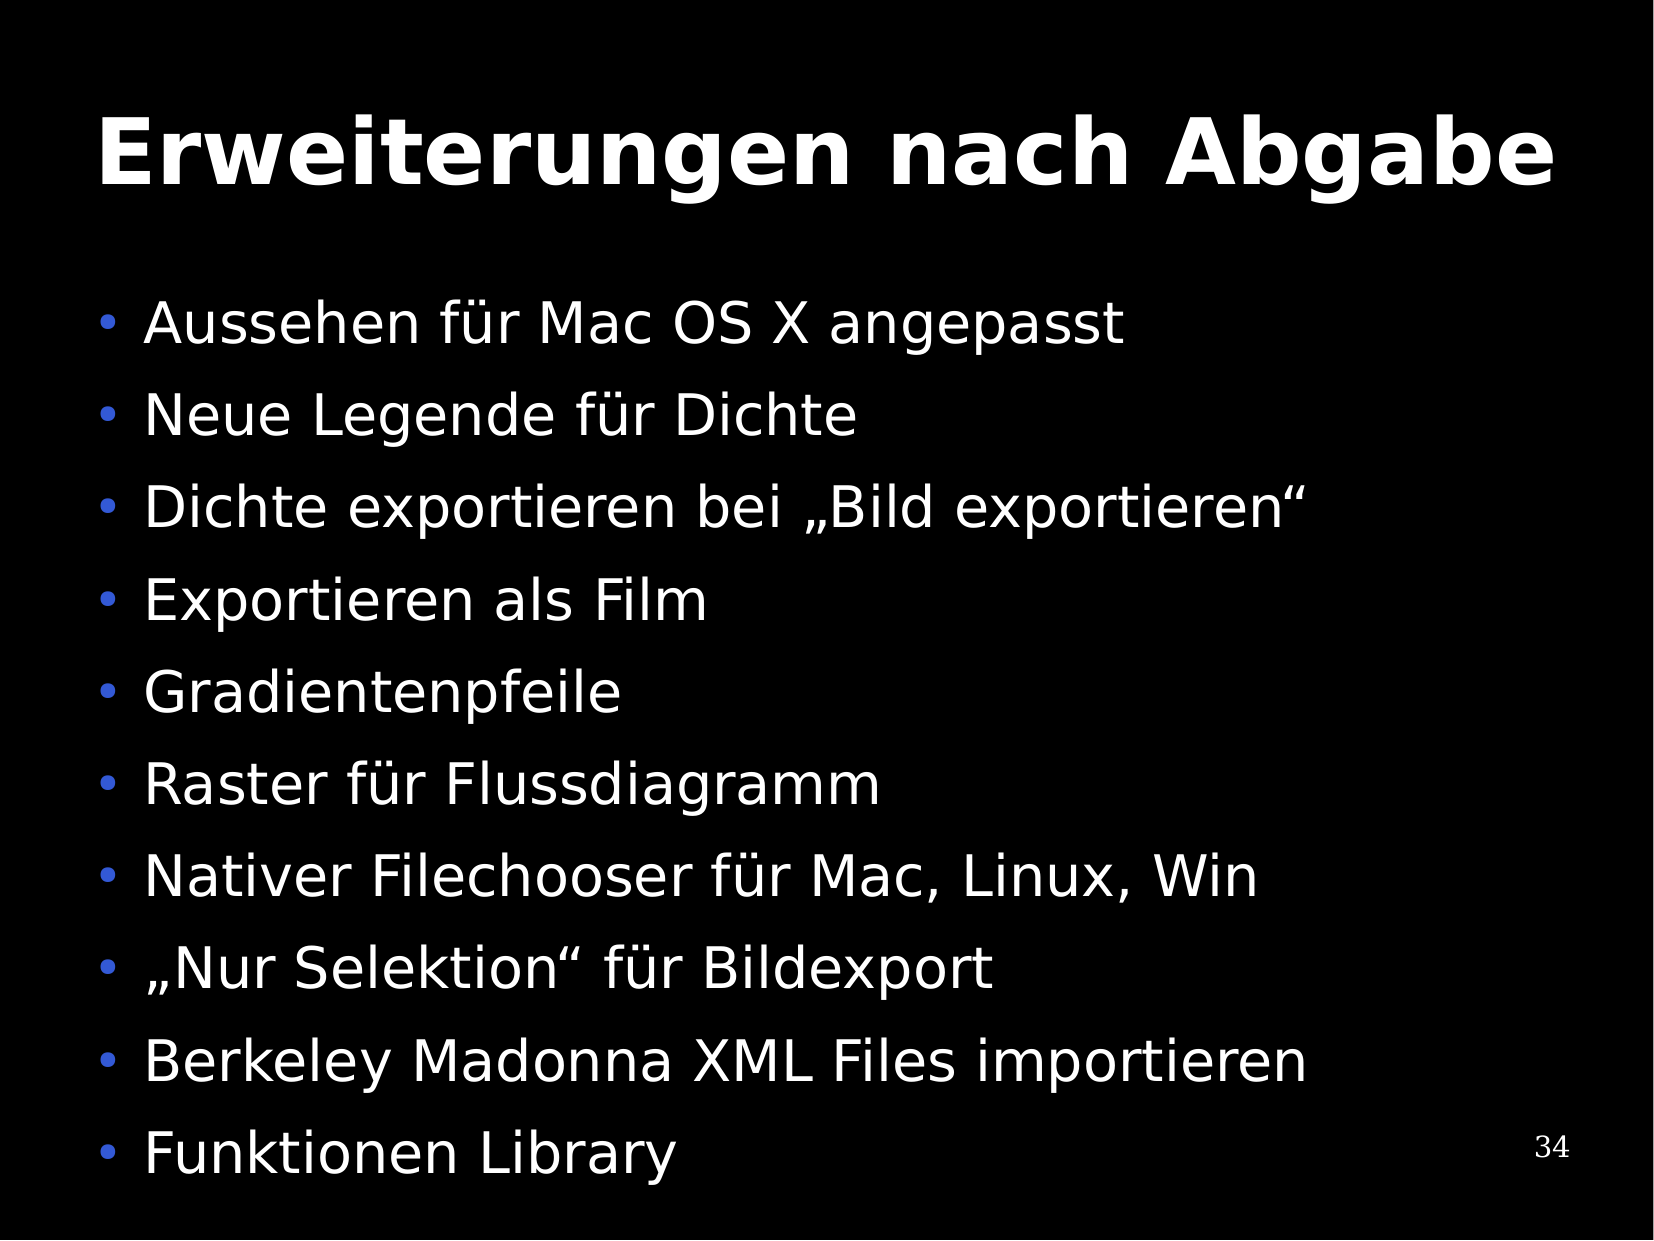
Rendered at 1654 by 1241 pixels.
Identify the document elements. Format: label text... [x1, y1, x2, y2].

list Aussehen für Mac OS X angepasst Neue Legende für Dichte Dichte exportieren bei „Bild exportieren“ Exportieren als Film Gradientenpfeile Raster für Flussdiagramm Nativer Filechooser für Mac, Linux, Win „Nur Selektion“ für Bildexport Berkeley Madonna XML Files importieren Funktionen Library [82, 290, 1538, 1191]
title Erweiterungen nach Abgabe [82, 49, 1571, 257]
